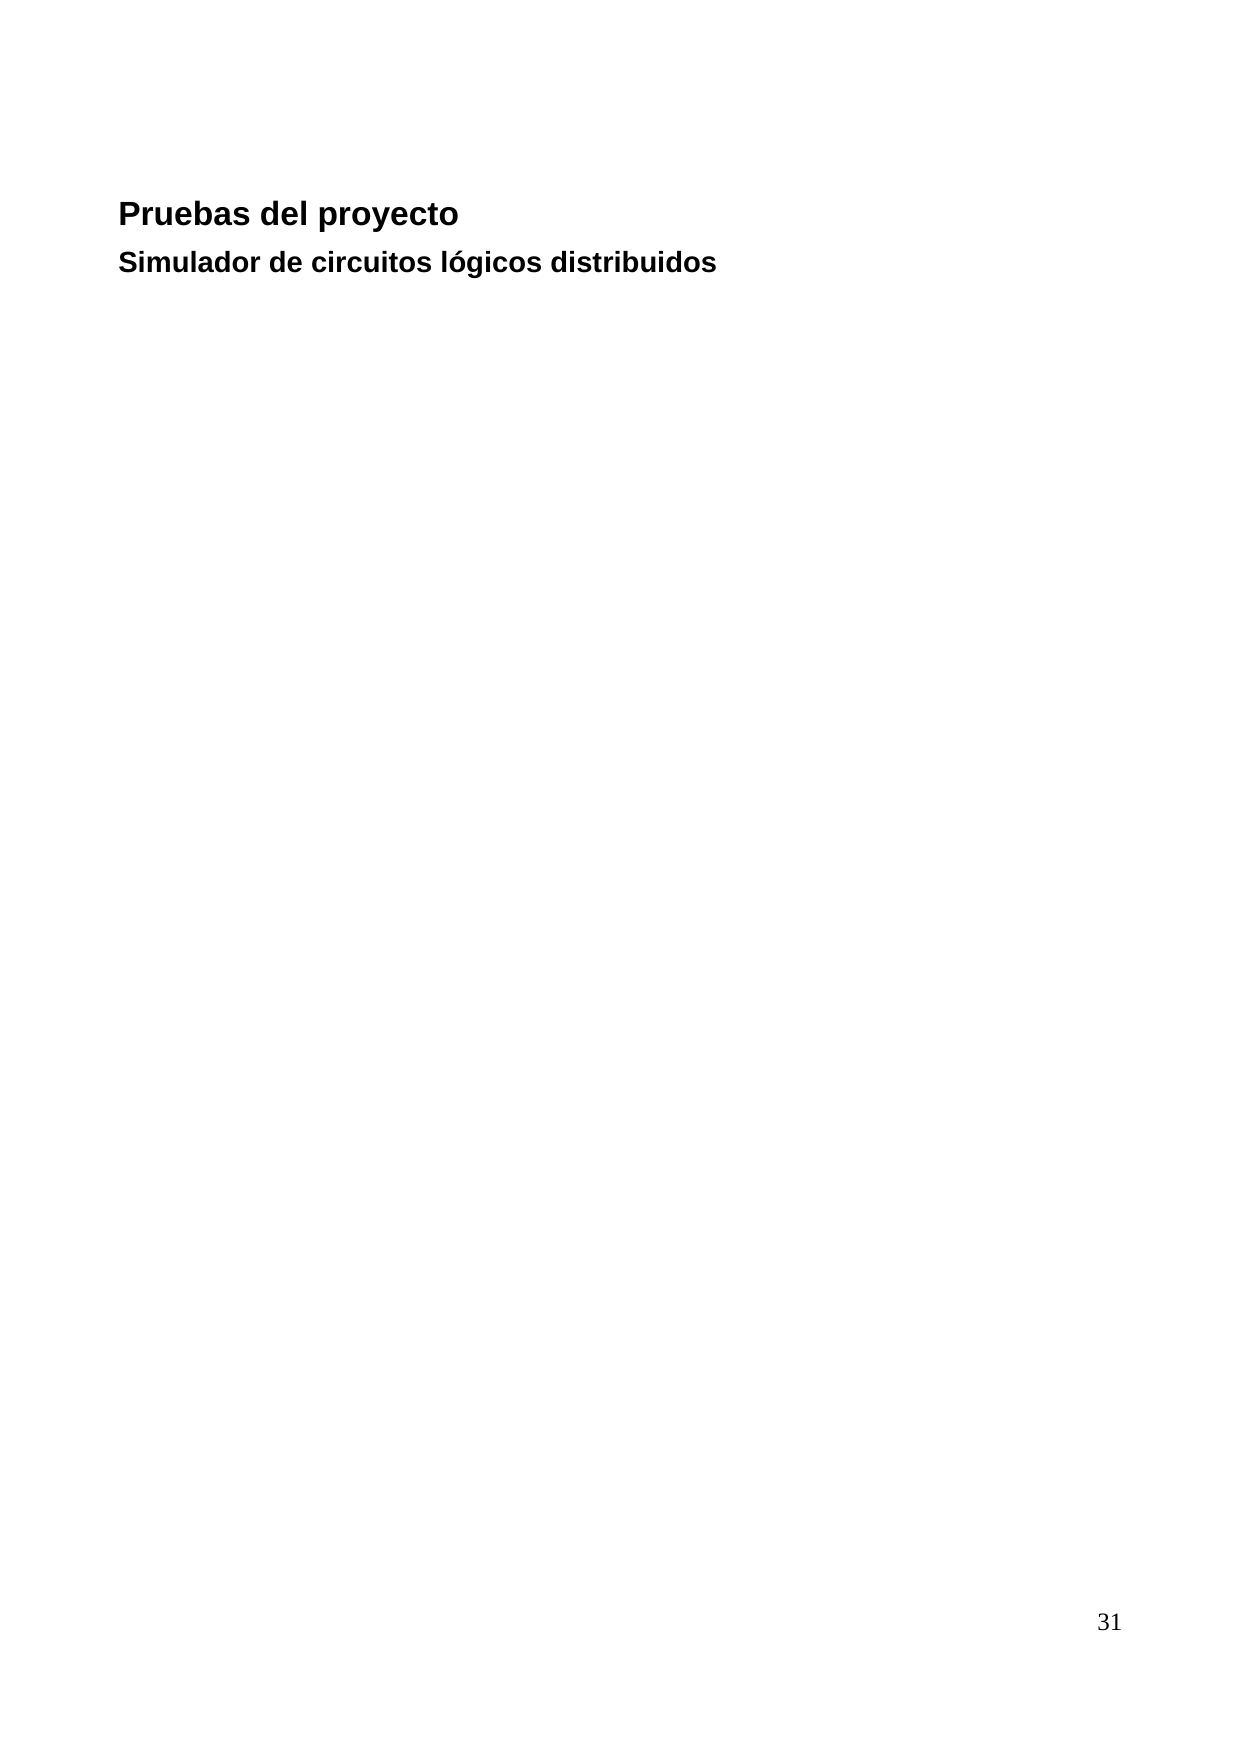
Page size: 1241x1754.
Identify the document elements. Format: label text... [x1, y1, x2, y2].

subtitle Pruebas del proyecto [118, 194, 1122, 233]
text Simulador de circuitos lógicos distribuidos [118, 245, 1122, 279]
